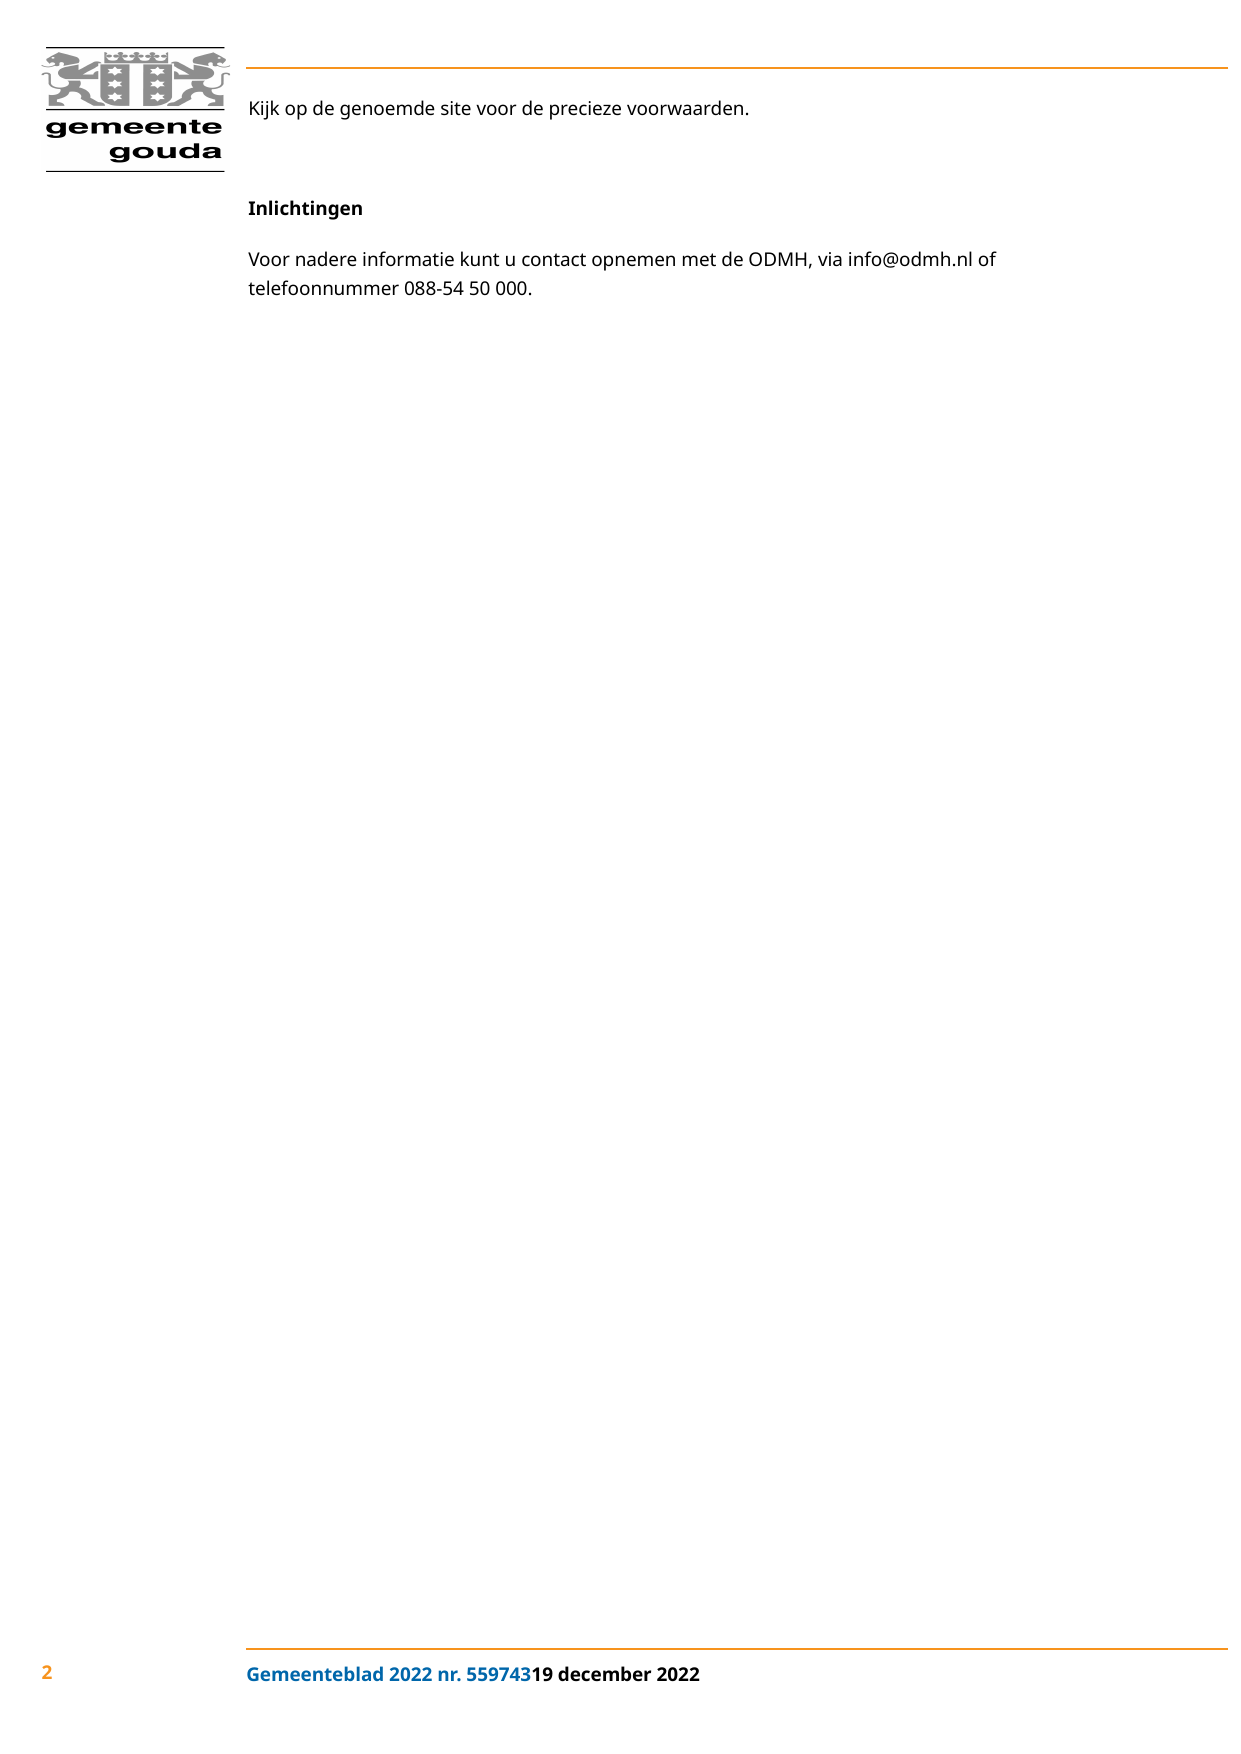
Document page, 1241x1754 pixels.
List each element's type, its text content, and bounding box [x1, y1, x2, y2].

picture [41, 47, 231, 172]
text Voor nadere informatie kunt u contact opnemen met de ODMH, via info@odmh.nl of telefoonnummer 088-54 50 000. [248, 246, 1152, 301]
text Inlichtingen [248, 196, 1152, 221]
text Kijk op de genoemde site voor de precieze voorwaarden. [248, 95, 1152, 121]
